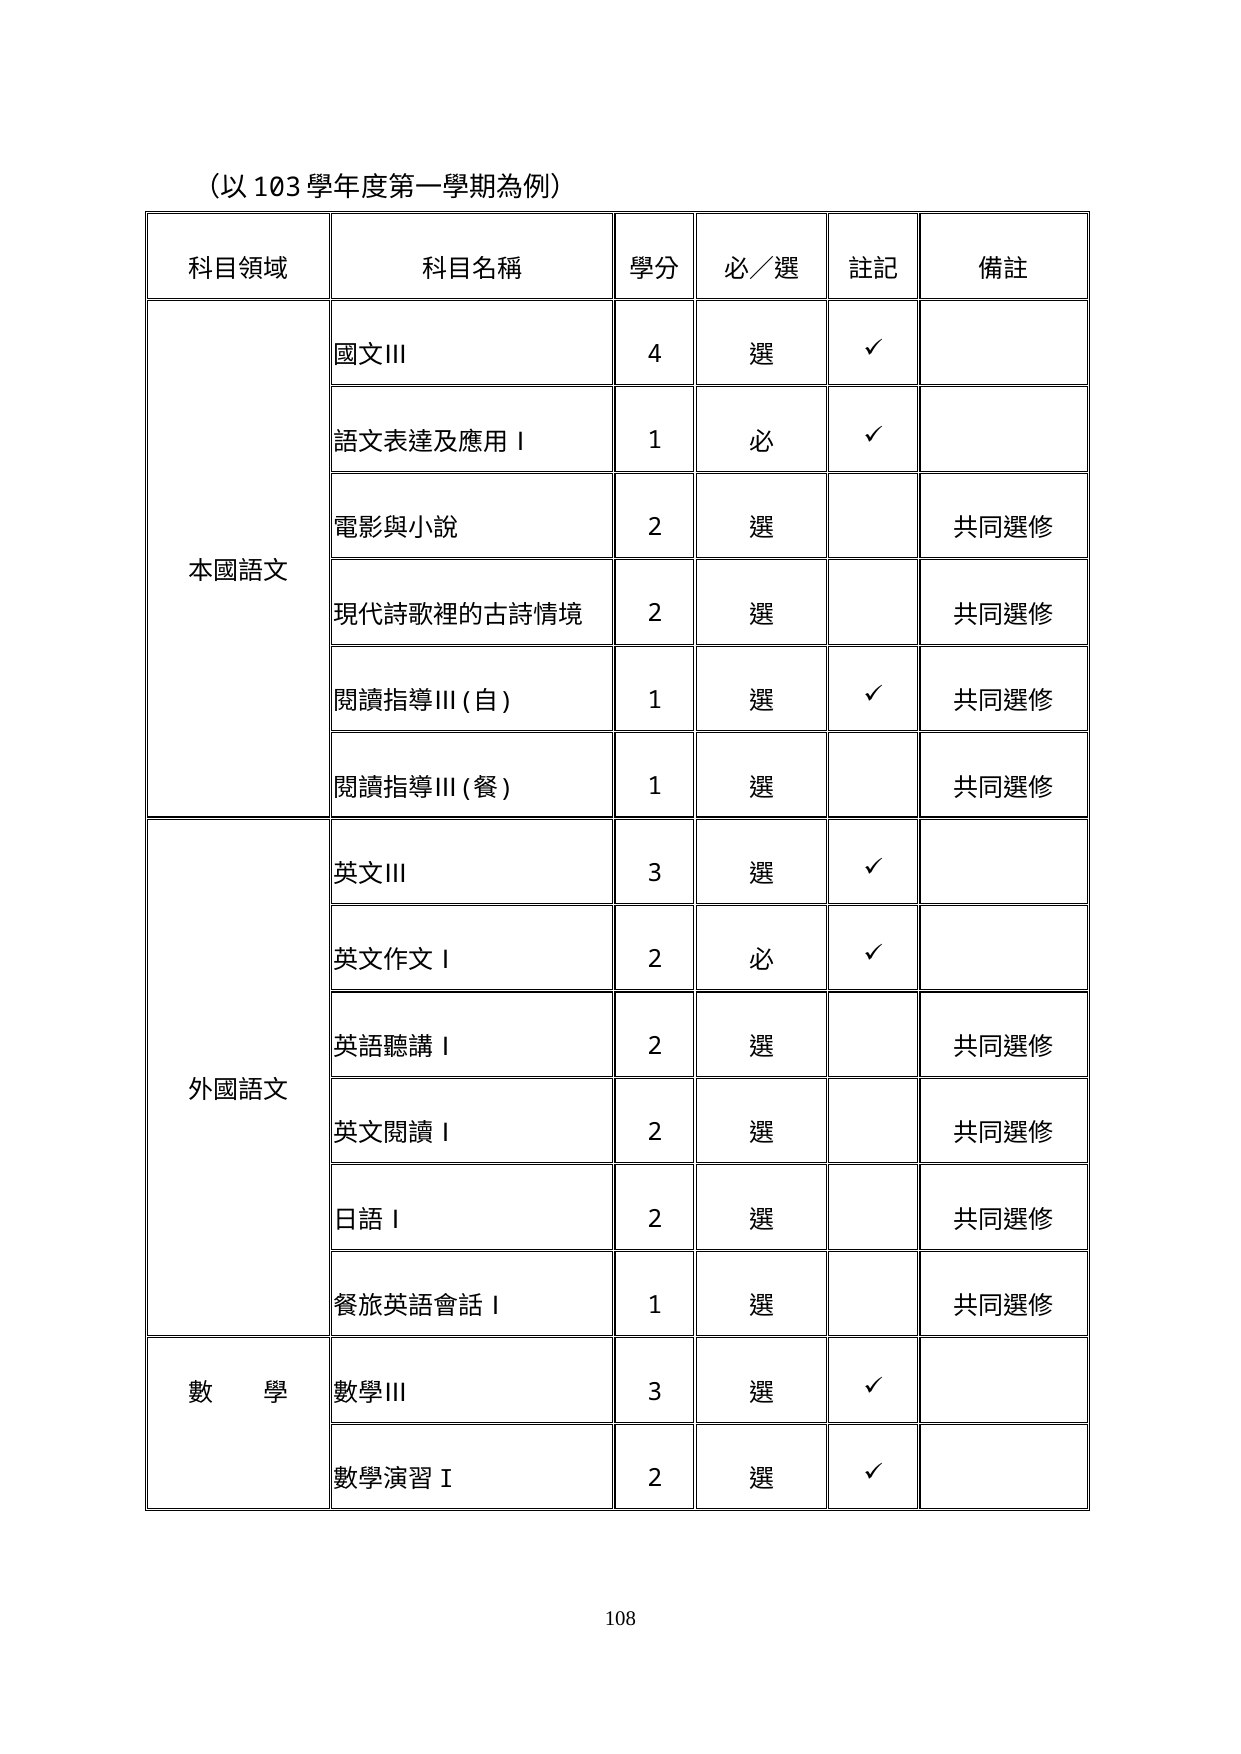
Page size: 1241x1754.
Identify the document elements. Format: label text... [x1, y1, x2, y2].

table_cell [1090, 730, 1094, 816]
table_cell 3 [616, 820, 693, 903]
table_cell [829, 733, 917, 816]
table_cell 共同選修 [921, 474, 1087, 557]
table_cell ü [829, 906, 917, 989]
table_cell 選 [697, 560, 826, 643]
table_cell [829, 1252, 917, 1335]
table_header 備註 [921, 214, 1087, 298]
table_cell [1090, 1076, 1094, 1162]
table_cell [1090, 471, 1094, 557]
table_cell 共同選修 [921, 733, 1087, 816]
table_cell 數學演習I [332, 1425, 612, 1508]
table_cell 國文Ⅲ [332, 301, 612, 384]
table_cell 本國語文 [148, 301, 329, 816]
table_cell [1090, 298, 1094, 384]
table_cell [1090, 644, 1094, 730]
table_cell [1090, 1249, 1094, 1335]
table_cell ü [829, 387, 917, 471]
table_cell [829, 560, 917, 643]
table_cell 外國語文 [148, 820, 329, 1335]
table_cell 選 [697, 820, 826, 903]
table_cell 閱讀指導Ⅲ(餐) [332, 733, 612, 816]
table_cell 2 [616, 1165, 693, 1249]
table_cell [1090, 903, 1094, 989]
table_cell ü [829, 301, 917, 384]
table_cell 選 [697, 301, 826, 384]
table_cell 現代詩歌裡的古詩情境 [332, 560, 612, 643]
table_cell [829, 474, 917, 557]
table_cell 共同選修 [921, 1079, 1087, 1162]
table_cell 英文閱讀Ⅰ [332, 1079, 612, 1162]
table_cell [1090, 1162, 1094, 1249]
table_header 科目領域 [148, 214, 329, 298]
table_cell 4 [616, 301, 693, 384]
table_cell 必 [697, 906, 826, 989]
table_cell [1090, 557, 1094, 643]
table_cell 3 [616, 1338, 693, 1422]
table_cell [829, 1165, 917, 1249]
table_header 必／選 [697, 214, 826, 298]
table_cell ü [829, 647, 917, 730]
table_cell 英文Ⅲ [332, 820, 612, 903]
table_cell [829, 1079, 917, 1162]
table_cell 選 [697, 1079, 826, 1162]
table_cell 餐旅英語會話Ⅰ [332, 1252, 612, 1335]
table_cell [921, 387, 1087, 471]
table_cell [1090, 816, 1094, 903]
table_cell 選 [697, 1425, 826, 1508]
table_cell 選 [697, 1338, 826, 1422]
table_cell 共同選修 [921, 560, 1087, 643]
table_cell 閱讀指導Ⅲ(自) [332, 647, 612, 730]
table_cell 選 [697, 474, 826, 557]
table_cell 1 [616, 387, 693, 471]
table_cell 2 [616, 993, 693, 1076]
table_cell 共同選修 [921, 1252, 1087, 1335]
table_cell 共同選修 [921, 1165, 1087, 1249]
table_cell 2 [616, 906, 693, 989]
table_cell 數學Ⅲ [332, 1338, 612, 1422]
table_cell 選 [697, 993, 826, 1076]
table_cell 必 [697, 387, 826, 471]
text （以103學年度第一學期為例） [193, 143, 1122, 206]
table_cell 1 [616, 647, 693, 730]
table_cell [921, 1338, 1087, 1422]
table_cell [921, 301, 1087, 384]
table_cell [1090, 1422, 1094, 1508]
table_header 科目名稱 [332, 214, 612, 298]
table_cell ü [829, 1425, 917, 1508]
table_cell 共同選修 [921, 647, 1087, 730]
table_cell [1090, 1335, 1094, 1422]
table_cell 2 [616, 560, 693, 643]
table_cell ü [829, 820, 917, 903]
table_cell [921, 906, 1087, 989]
table_cell [921, 1425, 1087, 1508]
table_cell [921, 820, 1087, 903]
table_cell [829, 993, 917, 1076]
table_cell 2 [616, 1425, 693, 1508]
table_cell [1090, 989, 1094, 1076]
table_cell 2 [616, 1079, 693, 1162]
table_cell 2 [616, 474, 693, 557]
table_cell 共同選修 [921, 993, 1087, 1076]
table_cell 選 [697, 1165, 826, 1249]
table_cell 日語Ⅰ [332, 1165, 612, 1249]
table_cell 1 [616, 1252, 693, 1335]
table_cell 1 [616, 733, 693, 816]
table_header [1090, 211, 1094, 298]
table_cell 選 [697, 1252, 826, 1335]
table_cell ü [829, 1338, 917, 1422]
table_cell 語文表達及應用Ⅰ [332, 387, 612, 471]
table_cell 數 學 [148, 1338, 329, 1508]
table_cell 選 [697, 647, 826, 730]
table_header 註記 [829, 214, 917, 298]
table_cell 選 [697, 733, 826, 816]
table_header 學分 [616, 214, 693, 298]
table_cell [1090, 384, 1094, 471]
table_cell 英文作文Ⅰ [332, 906, 612, 989]
table_cell 電影與小說 [332, 474, 612, 557]
table_cell 英語聽講Ⅰ [332, 993, 612, 1076]
